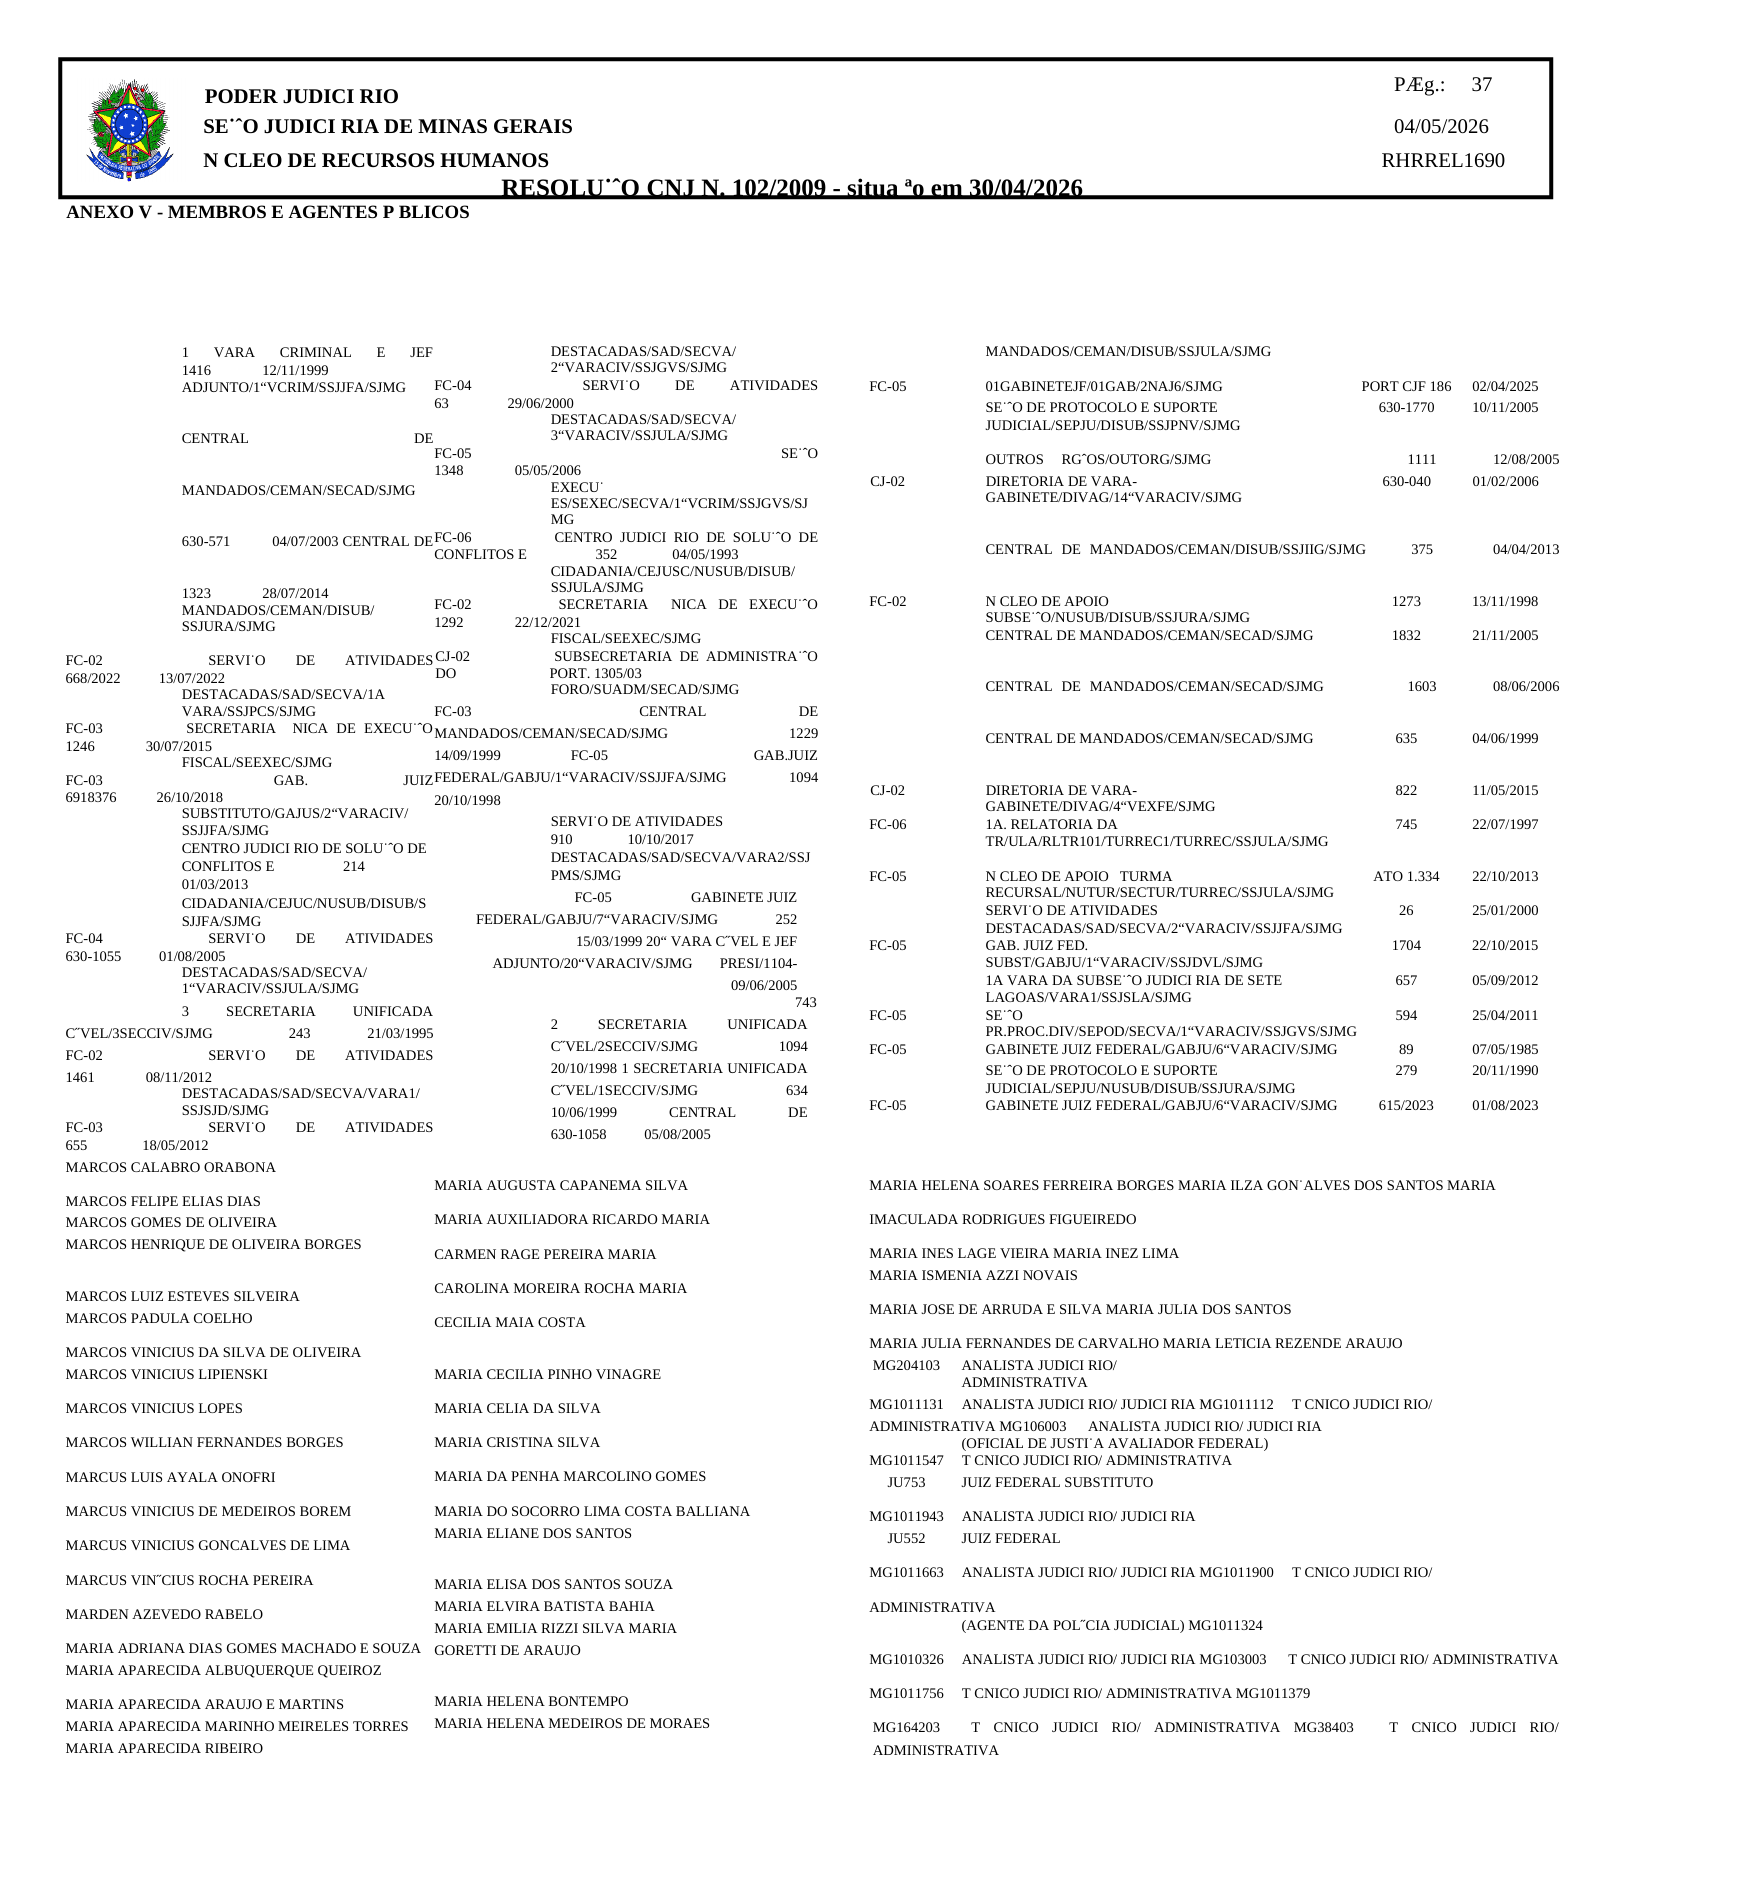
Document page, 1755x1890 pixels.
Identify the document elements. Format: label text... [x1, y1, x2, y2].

text FISCAL/SEEXEC/SJMG [182, 754, 423, 771]
text FC-05 SE˙ˆO 594 25/04/2011 [869, 1006, 1559, 1023]
text FC-06 1A. RELATORIA DA 745 22/07/1997 [869, 815, 1559, 833]
text DESTACADAS/SAD/SECVA/1“VARACIV/SSJULA/SJMG [182, 965, 423, 997]
text DESTACADAS/SAD/SECVA/2“VARACIV/SSJGVS/SJMG [551, 344, 818, 376]
text FISCAL/SEEXEC/SJMG [551, 631, 818, 647]
text MARIA ADRIANA DIAS GOMES MACHADO E SOUZA MARIA APARECIDA ALBUQUERQUE QUEIROZ [65, 1635, 428, 1679]
text MARCOS GOMES DE OLIVEIRA [65, 1215, 428, 1231]
text MARCOS VINICIUS DA SILVA DE OLIVEIRA MARCOS VINICIUS LIPIENSKI [65, 1338, 382, 1382]
text MARIA APARECIDA ARAUJO E MARTINS [65, 1697, 428, 1713]
text DESTACADAS/SAD/SECVA/1A VARA/SSJPCS/SJMG [182, 687, 423, 719]
text SUBST/GABJU/1“VARACIV/SSJDVL/SJMG [985, 954, 1559, 970]
picture [54, 53, 1557, 202]
text MG1011663 ANALISTA JUDICI RIO/ JUDICI RIA MG1011900 T CNICO JUDICI RIO/ ADMINISTRATIVA [869, 1547, 1559, 1615]
text MANDADOS/CEMAN/DISUB/SSJURA/SJMG [182, 602, 423, 634]
text FC-02 SECRETARIA NICA DE EXECU˙ˆO 1292 22/12/2021 [434, 595, 818, 630]
text SE˙ˆO DE PROTOCOLO E SUPORTE 279 20/11/1990 JUDICIAL/SEPJU/NUSUB/DISUB/SSJURA/SJMG [985, 1061, 1559, 1096]
text MARIA AUGUSTA CAPANEMA SILVA MARIA AUXILIADORA RICARDO MARIA CARMEN RAGE PEREIRA MARIA CAROLINA MOREIRA ROCHA MARIA CECILIA MAIA COSTA [434, 1159, 716, 1331]
text SUBSTITUTO/GAJUS/2“VARACIV/SSJJFA/SJMG [182, 806, 423, 838]
text MARCOS CALABRO ORABONA [65, 1159, 428, 1175]
text MARCOS WILLIAN FERNANDES BORGES MARCUS LUIS AYALA ONOFRI [65, 1416, 364, 1485]
text DESTACADAS/SAD/SECVA/VARA1/SSJSJD/SJMG [182, 1086, 423, 1118]
text FC-04 SERVI˙O DE ATIVIDADES 63 29/06/2000 [434, 376, 818, 411]
text CENTRAL DE MANDADOS/CEMAN/SECAD/SJMG 630-571 04/07/2003 CENTRAL DE 1323 28/07/2014 [182, 395, 423, 601]
text MARIA HELENA SOARES FERREIRA BORGES MARIA ILZA GON˙ALVES DOS SANTOS MARIA IMACULADA RODRIGUES FIGUEIREDO [869, 1159, 1503, 1228]
text MARIA JOSE DE ARRUDA E SILVA MARIA JULIA DOS SANTOS [869, 1296, 1437, 1318]
text CENTRAL DE MANDADOS/CEMAN/DISUB/SSJIIG/SJMG 375 04/04/2013 FC-02 N CLEO DE APOIO 1273 13/11/1998 [869, 506, 1559, 609]
text MG1011547 T CNICO JUDICI RIO/ ADMINISTRATIVA [869, 1452, 1559, 1469]
text FORO/SUADM/SECAD/SJMG [551, 682, 818, 698]
text MARIA HELENA BONTEMPO [434, 1694, 818, 1710]
text RECURSAL/NUTUR/SECTUR/TURREC/SSJULA/SJMG [985, 884, 1559, 901]
text MG204103 ANALISTA JUDICI RIO/ [873, 1357, 1559, 1374]
text MARCUS VINICIUS DE MEDEIROS BOREM MARCUS VINICIUS GONCALVES DE LIMA MARCUS VIN˝CIUS ROCHA PEREIRA MARDEN AZEVEDO RABELO [65, 1485, 372, 1623]
text MG164203 T CNICO JUDICI RIO/ ADMINISTRATIVA MG38403 T CNICO JUDICI RIO/ ADMINISTRATIVA [873, 1714, 1559, 1758]
text PR.PROC.DIV/SEPOD/SECVA/1“VARACIV/SSJGVS/SJMG [985, 1024, 1559, 1040]
text EXECU˙ ES/SEXEC/SECVA/1“VCRIM/SSJGVS/SJMG [551, 479, 818, 527]
text FC-06 CENTRO JUDICI RIO DE SOLU˙ˆO DE CONFLITOS E 352 04/05/1993 [434, 528, 818, 563]
text FC-03 SECRETARIA NICA DE EXECU˙ˆO 1246 30/07/2015 [65, 719, 423, 754]
text 3 SECRETARIA UNIFICADA C˝VEL/3SECCIV/SJMG 243 21/03/1995 FC-02 SERVI˙O DE ATIVIDADES 1461 08/11/2012 [65, 997, 423, 1085]
text MARCOS HENRIQUE DE OLIVEIRA BORGES [65, 1237, 428, 1253]
text MARCOS FELIPE ELIAS DIAS [65, 1193, 428, 1209]
text MARCOS LUIZ ESTEVES SILVEIRA MARCOS PADULA COELHO [65, 1282, 321, 1326]
text MARIA INES LAGE VIEIRA MARIA INEZ LIMA [869, 1240, 1384, 1262]
text MG1011943 ANALISTA JUDICI RIO/ JUDICI RIA [869, 1508, 1559, 1525]
text 2 SECRETARIA UNIFICADA C˝VEL/2SECCIV/SJMG 1094 20/10/1998 1 SECRETARIA UNIFICADA C˝VEL/1SECCIV/SJMG 634 10/06/1999 CENTRAL DE 630-1058 05/08/2005 [551, 1010, 808, 1143]
text 1 VARA CRIMINAL E JEF 1416 12/11/1999 [182, 344, 423, 378]
text DESTACADAS/SAD/SECVA/3“VARACIV/SSJULA/SJMG [551, 411, 818, 444]
text (AGENTE DA POL˝CIA JUDICIAL) MG1011324 [869, 1615, 1512, 1633]
text CENTRAL DE MANDADOS/CEMAN/SECAD/SJMG 1603 08/06/2006 CENTRAL DE MANDADOS/CEMAN/SECAD/SJMG 635 04/06/1999 [985, 643, 1559, 746]
text CJ-02 DIRETORIA DE VARA- 822 11/05/2015 [870, 781, 1559, 798]
text FC-02 SERVI˙O DE ATIVIDADES 668/2022 13/07/2022 [65, 651, 423, 686]
text FC-05 GABINETE JUIZ FEDERAL/GABJU/7“VARACIV/SJMG 252 15/03/1999 20“ VARA C˝VEL E JEF ADJUNTO/20“VARACIV/SJMG PRESI/1104- 09/06/2005 [434, 883, 797, 994]
text GABINETE/DIVAG/14“VARACIV/SJMG [985, 490, 1559, 506]
text ADMINISTRATIVA [961, 1374, 1559, 1391]
text MARIA CRISTINA SILVA [434, 1435, 818, 1451]
text CENTRO JUDICI RIO DE SOLU˙ˆO DE CONFLITOS E 214 01/03/2013 CIDADANIA/CEJUC/NUSUB/DISUB/SSJJFA/SJMG [182, 838, 423, 929]
text FC-03 GAB. JUIZ 6918376 26/10/2018 [65, 771, 423, 806]
text MARIA DA PENHA MARCOLINO GOMES [434, 1469, 818, 1485]
text MANDADOS/CEMAN/DISUB/SSJULA/SJMG [985, 344, 1559, 360]
text MG1011131 ANALISTA JUDICI RIO/ JUDICI RIA MG1011112 T CNICO JUDICI RIO/ ADMINISTRATIVA MG106003 ANALISTA JUDICI RIO/ JUDICI RIA [869, 1391, 1559, 1434]
text SUBSE˙ˆO/NUSUB/DISUB/SSJURA/SJMG [985, 610, 1559, 626]
text JU753 JUIZ FEDERAL SUBSTITUTO [887, 1474, 1559, 1491]
text TR/ULA/RLTR101/TURREC1/TURREC/SSJULA/SJMG [985, 833, 1559, 849]
text MARIA CECILIA PINHO VINAGRE MARIA CELIA DA SILVA [434, 1348, 689, 1417]
text CENTRAL DE MANDADOS/CEMAN/SECAD/SJMG 1832 21/11/2005 [985, 626, 1559, 643]
text MARIA HELENA MEDEIROS DE MORAES [434, 1715, 818, 1732]
text MARIA ELISA DOS SANTOS SOUZA MARIA ELVIRA BATISTA BAHIA MARIA EMILIA RIZZI SILVA MARIA GORETTI DE ARAUJO [434, 1570, 685, 1658]
text MARIA DO SOCORRO LIMA COSTA BALLIANA MARIA ELIANE DOS SANTOS [434, 1497, 779, 1541]
text ADJUNTO/1“VCRIM/SSJJFA/SJMG [182, 379, 423, 395]
text FC-05 GABINETE JUIZ FEDERAL/GABJU/6“VARACIV/SJMG 89 07/05/1985 [869, 1040, 1559, 1058]
text CIDADANIA/CEJUSC/NUSUB/DISUB/SSJULA/SJMG [551, 563, 818, 595]
text SERVI˙O DE ATIVIDADES 26 25/01/2000 DESTACADAS/SAD/SECVA/2“VARACIV/SSJJFA/SJMG [985, 901, 1559, 936]
text FC-05 01GABINETEJF/01GAB/2NAJ6/SJMG PORT CJF 186 02/04/2025 [869, 377, 1559, 394]
text FC-05 GAB. JUIZ FED. 1704 22/10/2015 [869, 936, 1559, 954]
text FC-05 N CLEO DE APOIO TURMA ATO 1.334 22/10/2013 [869, 867, 1559, 884]
text MARCOS VINICIUS LOPES [65, 1400, 428, 1416]
text FC-05 GABINETE JUIZ FEDERAL/GABJU/6“VARACIV/SJMG 615/2023 01/08/2023 [869, 1096, 1559, 1114]
text MARIA APARECIDA MARINHO MEIRELES TORRES MARIA APARECIDA RIBEIRO [65, 1713, 428, 1757]
text SE˙ˆO DE PROTOCOLO E SUPORTE 630-1770 10/11/2005 JUDICIAL/SEPJU/DISUB/SSJPNV/SJMG [985, 398, 1559, 433]
text FC-03 SERVI˙O DE ATIVIDADES 655 18/05/2012 [65, 1118, 423, 1153]
text CJ-02 SUBSECRETARIA DE ADMINISTRA˙ˆO DO PORT. 1305/03 [435, 647, 818, 681]
text 743 [795, 994, 833, 1010]
text OUTROS RGˆOS/OUTORG/SJMG 1111 12/08/2005 CJ-02 DIRETORIA DE VARA- 630-040 01/02/2006 [870, 446, 1559, 490]
text FC-05 SE˙ˆO 1348 05/05/2006 [434, 444, 818, 479]
text 1A VARA DA SUBSE˙ˆO JUDICI RIA DE SETE 657 05/09/2012 LAGOAS/VARA1/SSJSLA/SJMG [985, 970, 1559, 1006]
text JU552 JUIZ FEDERAL [887, 1530, 1559, 1546]
text (OFICIAL DE JUSTI˙A AVALIADOR FEDERAL) [961, 1434, 1522, 1452]
text MARIA ISMENIA AZZI NOVAIS [869, 1267, 1559, 1284]
text FC-04 SERVI˙O DE ATIVIDADES 630-1055 01/08/2005 [65, 929, 423, 964]
text FC-03 CENTRAL DE MANDADOS/CEMAN/SECAD/SJMG 1229 14/09/1999 FC-05 GAB.JUIZ FEDERAL/GABJU/1“VARACIV/SSJJFA/SJMG 1094 20/10/1998 [434, 698, 818, 808]
text GABINETE/DIVAG/4“VEXFE/SJMG [985, 799, 1559, 815]
text SERVI˙O DE ATIVIDADES 910 10/10/2017 DESTACADAS/SAD/SECVA/VARA2/SSJPMS/SJMG [551, 811, 818, 883]
text MG1010326 ANALISTA JUDICI RIO/ JUDICI RIA MG103003 T CNICO JUDICI RIO/ ADMINISTRATIVA MG1011756 T CNICO JUDICI RIO/ ADMINISTRATIVA MG1011379 [869, 1633, 1559, 1702]
text MARIA JULIA FERNANDES DE CARVALHO MARIA LETICIA REZENDE ARAUJO [869, 1318, 1494, 1352]
